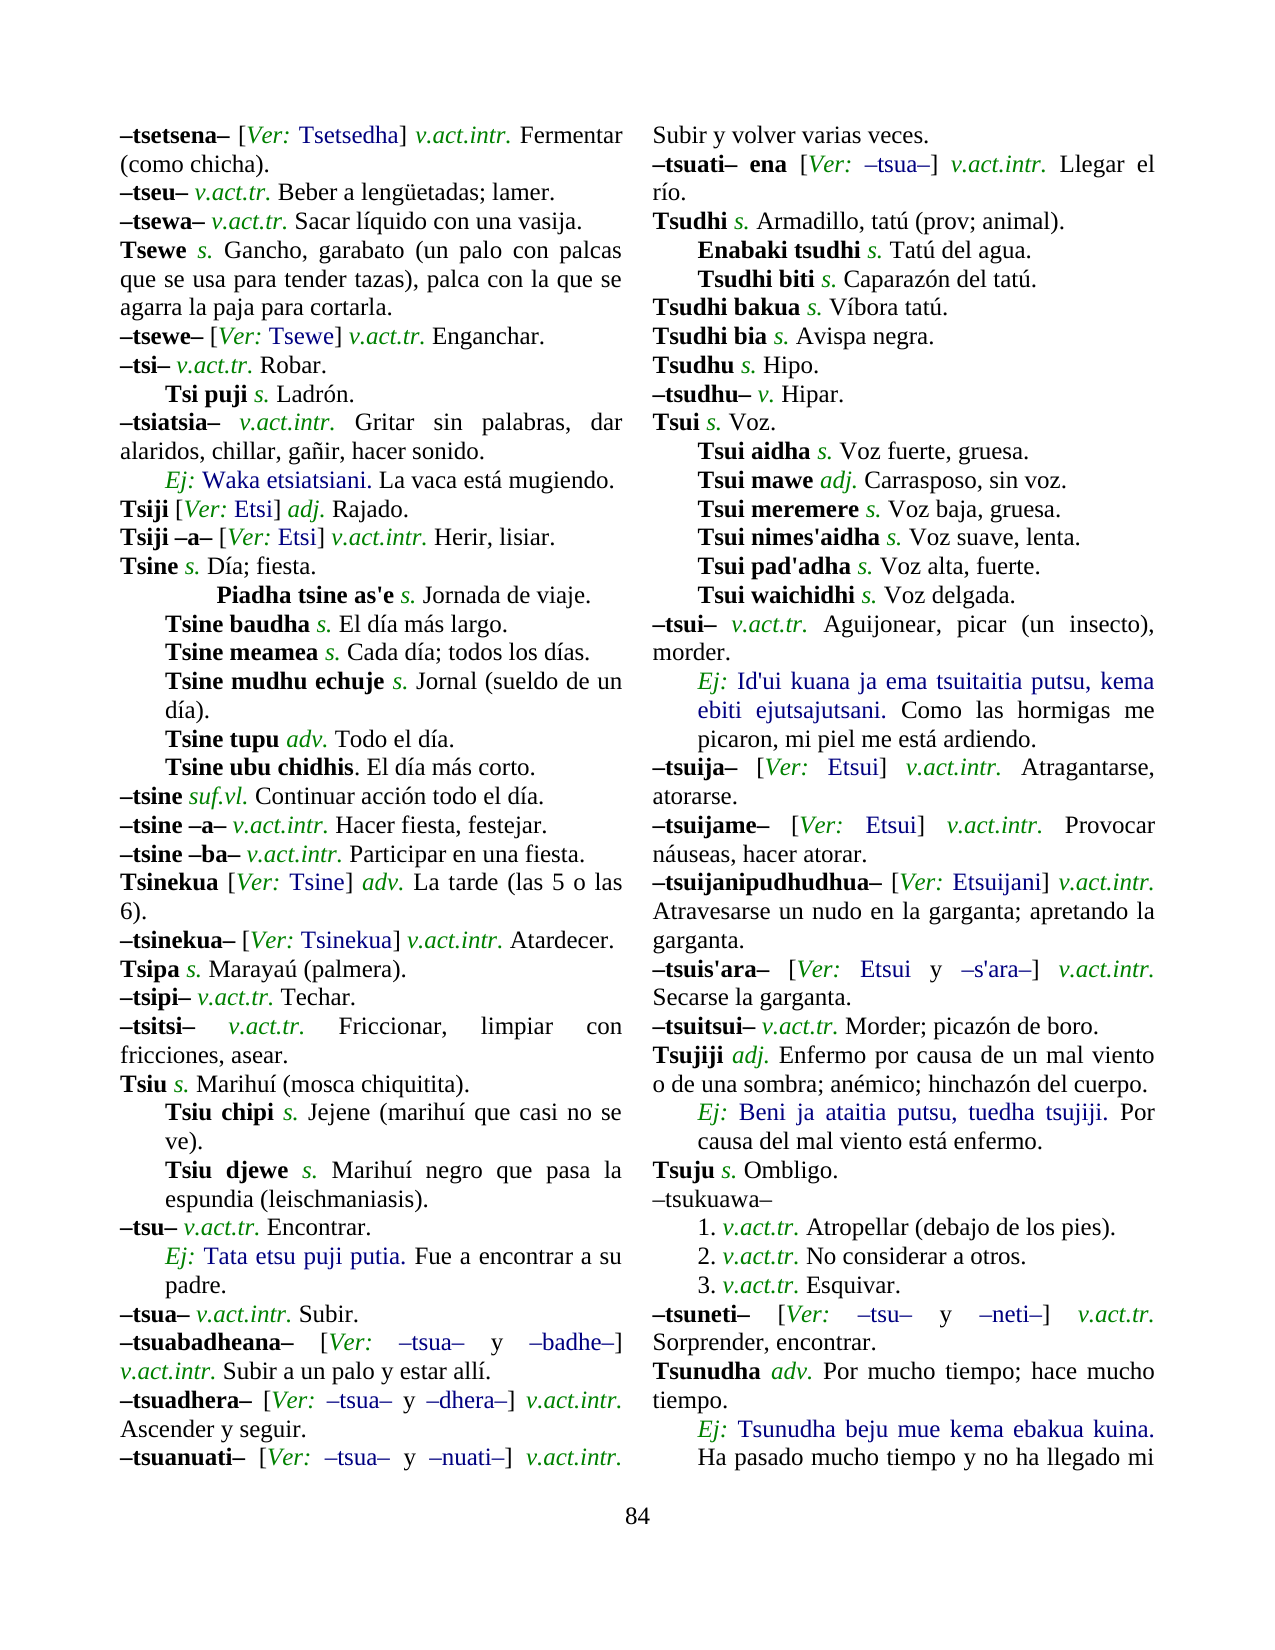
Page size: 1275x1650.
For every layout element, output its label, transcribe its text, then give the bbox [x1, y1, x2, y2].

text –tsewe– [Ver: Tsewe] v.act.tr. Enganchar. [120, 321, 622, 350]
text Tsine tupu adv. Todo el día. [120, 724, 622, 752]
text Tsudhi bia s. Avispa negra. [652, 321, 1155, 350]
text –tsi– v.act.tr. Robar. [120, 350, 622, 379]
text Tsiu djewe s. Marihuí negro que pasa la espundia (leischmaniasis). [120, 1155, 622, 1212]
text Tsudhi biti s. Caparazón del tatú. [652, 264, 1155, 292]
text –tsuijanipudhudhua– [Ver: Etsuijani] v.act.intr. Atravesarse un nudo en la garganta; apretando la garganta. [652, 867, 1155, 954]
text Tsudhi s. Armadillo, tatú (prov; animal). [652, 206, 1155, 235]
text Tsujiji adj. Enfermo por causa de un mal viento o de una sombra; anémico; hinchazón del cuerpo. [652, 1040, 1155, 1097]
text Tsudhu s. Hipo. [652, 350, 1155, 379]
text –tsuneti– [Ver: –tsu– y –neti–] v.act.tr. Sorprender, encontrar. [652, 1299, 1155, 1356]
text Tsui meremere s. Voz baja, gruesa. [652, 494, 1155, 522]
text –tsine –ba– v.act.intr. Participar en una fiesta. [120, 839, 622, 867]
text Tsinekua [Ver: Tsine] adv. La tarde (las 5 o las 6). [120, 867, 622, 925]
text Tsiu chipi s. Jejene (marihuí que casi no se ve). [120, 1097, 622, 1155]
text –tsuija– [Ver: Etsui] v.act.intr. Atragantarse, atorarse. [652, 752, 1155, 810]
text Tsunudha adv. Por mucho tiempo; hace mucho tiempo. [652, 1356, 1155, 1414]
text Ej: Id'ui kuana ja ema tsuitaitia putsu, kema ebiti ejutsajutsani. Como las hormigas me picaron, mi piel me está ardiendo. [652, 666, 1155, 752]
text –tsuabadheana– [Ver: –tsua– y –badhe–] v.act.intr. Subir a un palo y estar allí. [120, 1327, 622, 1385]
text Tsui pad'adha s. Voz alta, fuerte. [652, 551, 1155, 580]
text Tsine baudha s. El día más largo. [120, 609, 622, 637]
text –tsu– v.act.tr. Encontrar. [120, 1212, 622, 1241]
text –tsudhu– v. Hipar. [652, 379, 1155, 407]
text –tseu– v.act.tr. Beber a lengüetadas; lamer. [120, 177, 622, 206]
text –tsetsena– [Ver: Tsetsedha] v.act.intr. Fermentar (como chicha). [120, 120, 622, 177]
text –tsipi– v.act.tr. Techar. [120, 982, 622, 1011]
text 1. v.act.tr. Atropellar (debajo de los pies). [652, 1212, 1155, 1241]
text –tsine suf.vl. Continuar acción todo el día. [120, 781, 622, 810]
text –tsuitsui– v.act.tr. Morder; picazón de boro. [652, 1011, 1155, 1040]
text Ej: Tata etsu puji putia. Fue a encontrar a su padre. [120, 1241, 622, 1299]
text Tsiji –a– [Ver: Etsi] v.act.intr. Herir, lisiar. [120, 522, 622, 551]
text Tsui s. Voz. [652, 407, 1155, 436]
text –tsuis'ara– [Ver: Etsui y –s'ara–] v.act.intr. Secarse la garganta. [652, 954, 1155, 1011]
text Ej: Waka etsiatsiani. La vaca está mugiendo. [120, 465, 622, 494]
text Tsiu s. Marihuí (mosca chiquitita). [120, 1069, 622, 1097]
text Ej: Tsunudha beju mue kema ebakua kuina. Ha pasado mucho tiempo y no ha llegado mi [652, 1414, 1155, 1471]
text Tsi puji s. Ladrón. [120, 379, 622, 407]
text –tsuijame– [Ver: Etsui] v.act.intr. Provocar náuseas, hacer atorar. [652, 810, 1155, 867]
text Tsipa s. Marayaú (palmera). [120, 954, 622, 982]
text Piadha tsine as'e s. Jornada de viaje. [120, 580, 622, 609]
text Tsui mawe adj. Carrasposo, sin voz. [652, 465, 1155, 494]
text –tsuadhera– [Ver: –tsua– y –dhera–] v.act.intr. Ascender y seguir. [120, 1385, 622, 1442]
text 3. v.act.tr. Esquivar. [652, 1270, 1155, 1299]
text –tsiatsia– v.act.intr. Gritar sin palabras, dar alaridos, chillar, gañir, hacer sonido. [120, 407, 622, 465]
text –tsitsi– v.act.tr. Friccionar, limpiar con fricciones, asear. [120, 1011, 622, 1069]
text Tsine mudhu echuje s. Jornal (sueldo de un día). [120, 666, 622, 724]
text –tsuati– ena [Ver: –tsua–] v.act.intr. Llegar el río. [652, 149, 1155, 206]
text Tsiji [Ver: Etsi] adj. Rajado. [120, 494, 622, 522]
text Ej: Beni ja ataitia putsu, tuedha tsujiji. Por causa del mal viento está enfermo. [652, 1097, 1155, 1155]
text Tsuju s. Ombligo. [652, 1155, 1155, 1184]
text Tsui aidha s. Voz fuerte, gruesa. [652, 436, 1155, 465]
text Tsine ubu chidhis. El día más corto. [120, 752, 622, 781]
text Tsine meamea s. Cada día; todos los días. [120, 637, 622, 666]
text –tsine –a– v.act.intr. Hacer fiesta, festejar. [120, 810, 622, 839]
text –tsinekua– [Ver: Tsinekua] v.act.intr. Atardecer. [120, 925, 622, 954]
text –tsua– v.act.intr. Subir. [120, 1299, 622, 1327]
text –tsewa– v.act.tr. Sacar líquido con una vasija. [120, 206, 622, 235]
text –tsuanuati– [Ver: –tsua– y –nuati–] v.act.intr. [120, 1442, 622, 1471]
text –tsui– v.act.tr. Aguijonear, picar (un insecto), morder. [652, 609, 1155, 666]
text Subir y volver varias veces. [652, 120, 1155, 149]
text Tsewe s. Gancho, garabato (un palo con palcas que se usa para tender tazas), palca con la que se agarra la paja para cortarla. [120, 235, 622, 321]
text Tsudhi bakua s. Víbora tatú. [652, 292, 1155, 321]
text 2. v.act.tr. No considerar a otros. [652, 1241, 1155, 1270]
text –tsukuawa– [652, 1184, 1155, 1212]
text Tsui nimes'aidha s. Voz suave, lenta. [652, 522, 1155, 551]
text Tsui waichidhi s. Voz delgada. [652, 580, 1155, 609]
text Tsine s. Día; fiesta. [120, 551, 622, 580]
text Enabaki tsudhi s. Tatú del agua. [652, 235, 1155, 264]
